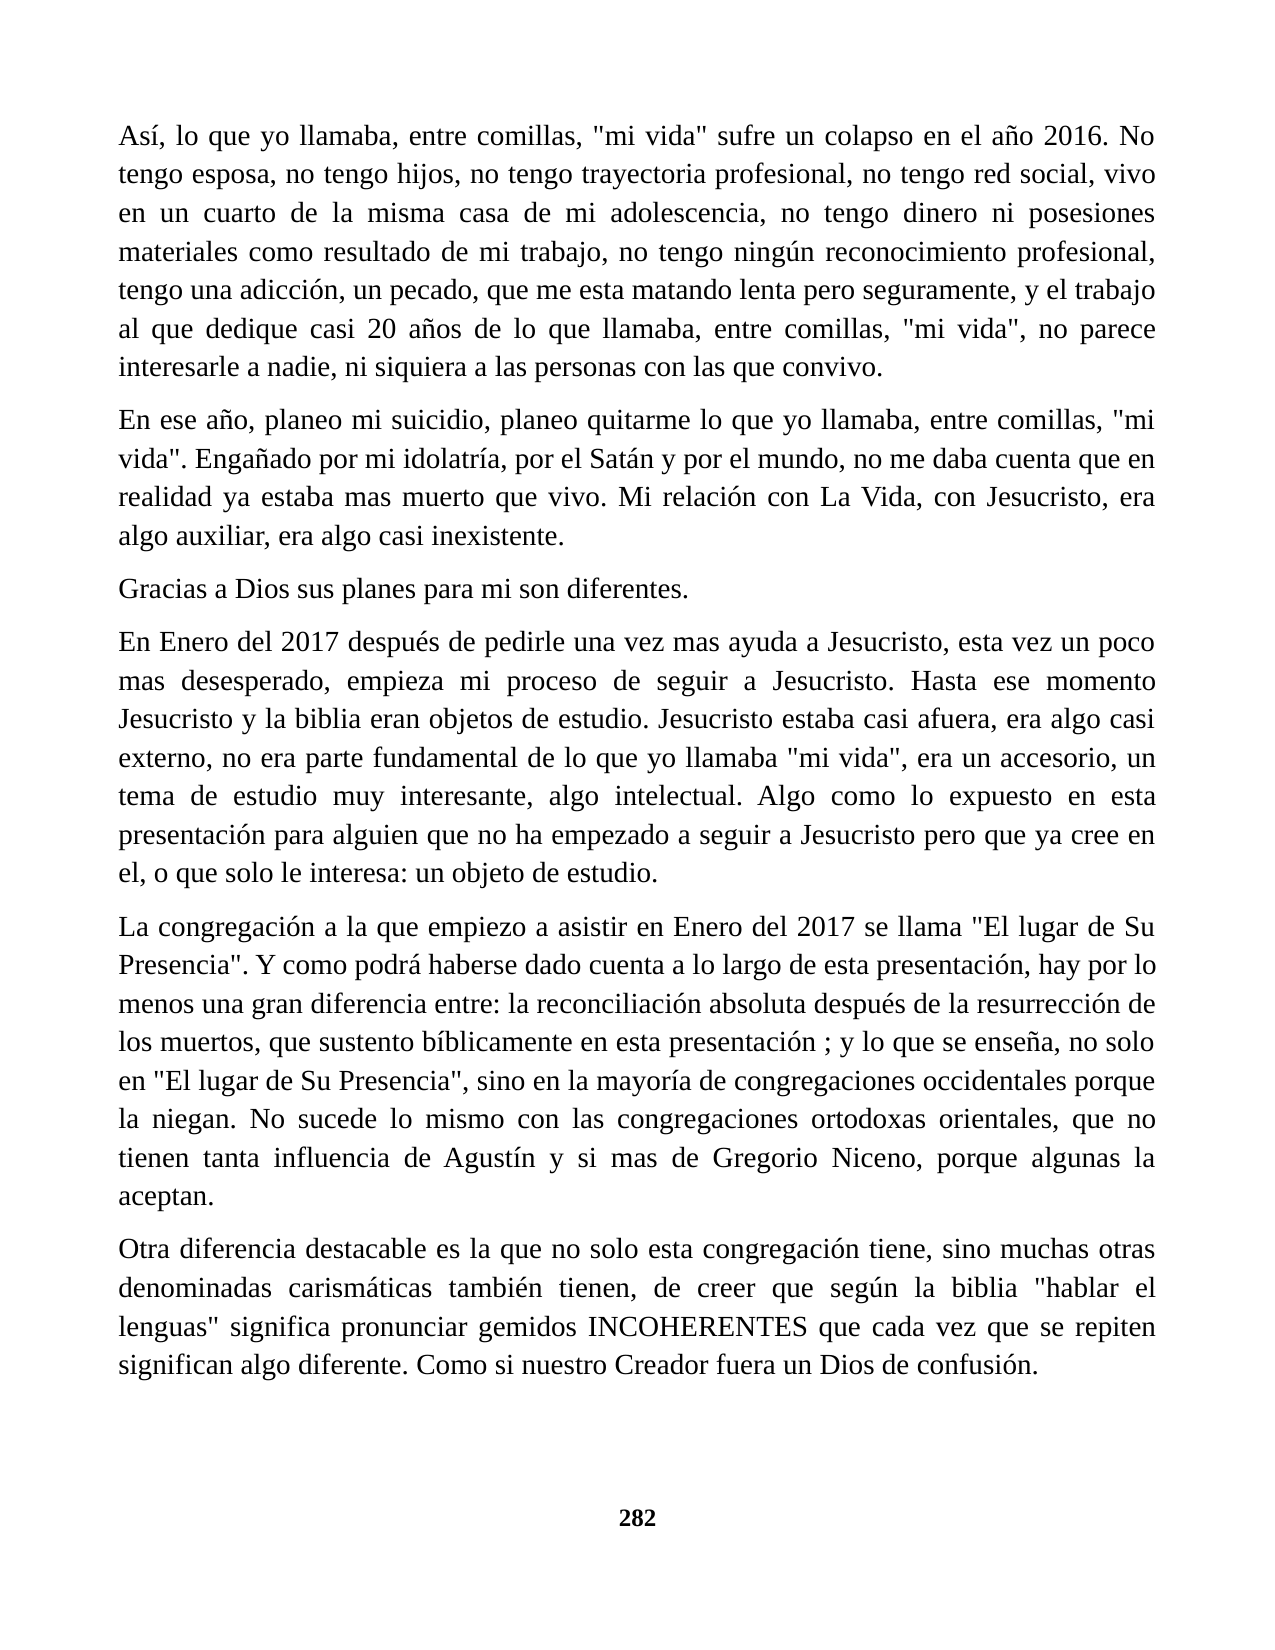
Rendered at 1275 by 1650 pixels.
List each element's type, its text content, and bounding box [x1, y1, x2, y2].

text En ese año, planeo mi suicidio, planeo quitarme lo que yo llamaba, entre comillas, "mi vida". Engañado por mi idolatría, por el Satán y por el mundo, no me daba cuenta que en realidad ya estaba mas muerto que vivo. Mi relación con La Vida, con Jesucristo, era algo auxiliar, era algo casi inexistente. [118, 402, 1157, 552]
text Así, lo que yo llamaba, entre comillas, "mi vida" sufre un colapso en el año 2016. No tengo esposa, no tengo hijos, no tengo trayectoria profesional, no tengo red social, vivo en un cuarto de la misma casa de mi adolescencia, no tengo dinero ni posesiones materiales como resultado de mi trabajo, no tengo ningún reconocimiento profesional, tengo una adicción, un pecado, que me esta matando lenta pero seguramente, y el trabajo al que dedique casi 20 años de lo que llamaba, entre comillas, "mi vida", no parece interesarle a nadie, ni siquiera a las personas con las que convivo. [118, 118, 1157, 383]
text La congregación a la que empiezo a asistir en Enero del 2017 se llama "El lugar de Su Presencia". Y como podrá haberse dado cuenta a lo largo de esta presentación, hay por lo menos una gran diferencia entre: la reconciliación absoluta después de la resurrección de los muertos, que sustento bíblicamente en esta presentación ; y lo que se enseña, no solo en "El lugar de Su Presencia", sino en la mayoría de congregaciones occidentales porque la niegan. No sucede lo mismo con las congregaciones ortodoxas orientales, que no tienen tanta influencia de Agustín y si mas de Gregorio Niceno, porque algunas la aceptan. [118, 909, 1157, 1212]
text Gracias a Dios sus planes para mi son diferentes. [118, 571, 1157, 605]
text Otra diferencia destacable es la que no solo esta congregación tiene, sino muchas otras denominadas carismáticas también tienen, de creer que según la biblia "hablar el lenguas" significa pronunciar gemidos INCOHERENTES que cada vez que se repiten significan algo diferente. Como si nuestro Creador fuera un Dios de confusión. [118, 1232, 1157, 1381]
text En Enero del 2017 después de pedirle una vez mas ayuda a Jesucristo, esta vez un poco mas desesperado, empieza mi proceso de seguir a Jesucristo. Hasta ese momento Jesucristo y la biblia eran objetos de estudio. Jesucristo estaba casi afuera, era algo casi externo, no era parte fundamental de lo que yo llamaba "mi vida", era un accesorio, un tema de estudio muy interesante, algo intelectual. Algo como lo expuesto en esta presentación para alguien que no ha empezado a seguir a Jesucristo pero que ya cree en el, o que solo le interesa: un objeto de estudio. [118, 624, 1157, 889]
